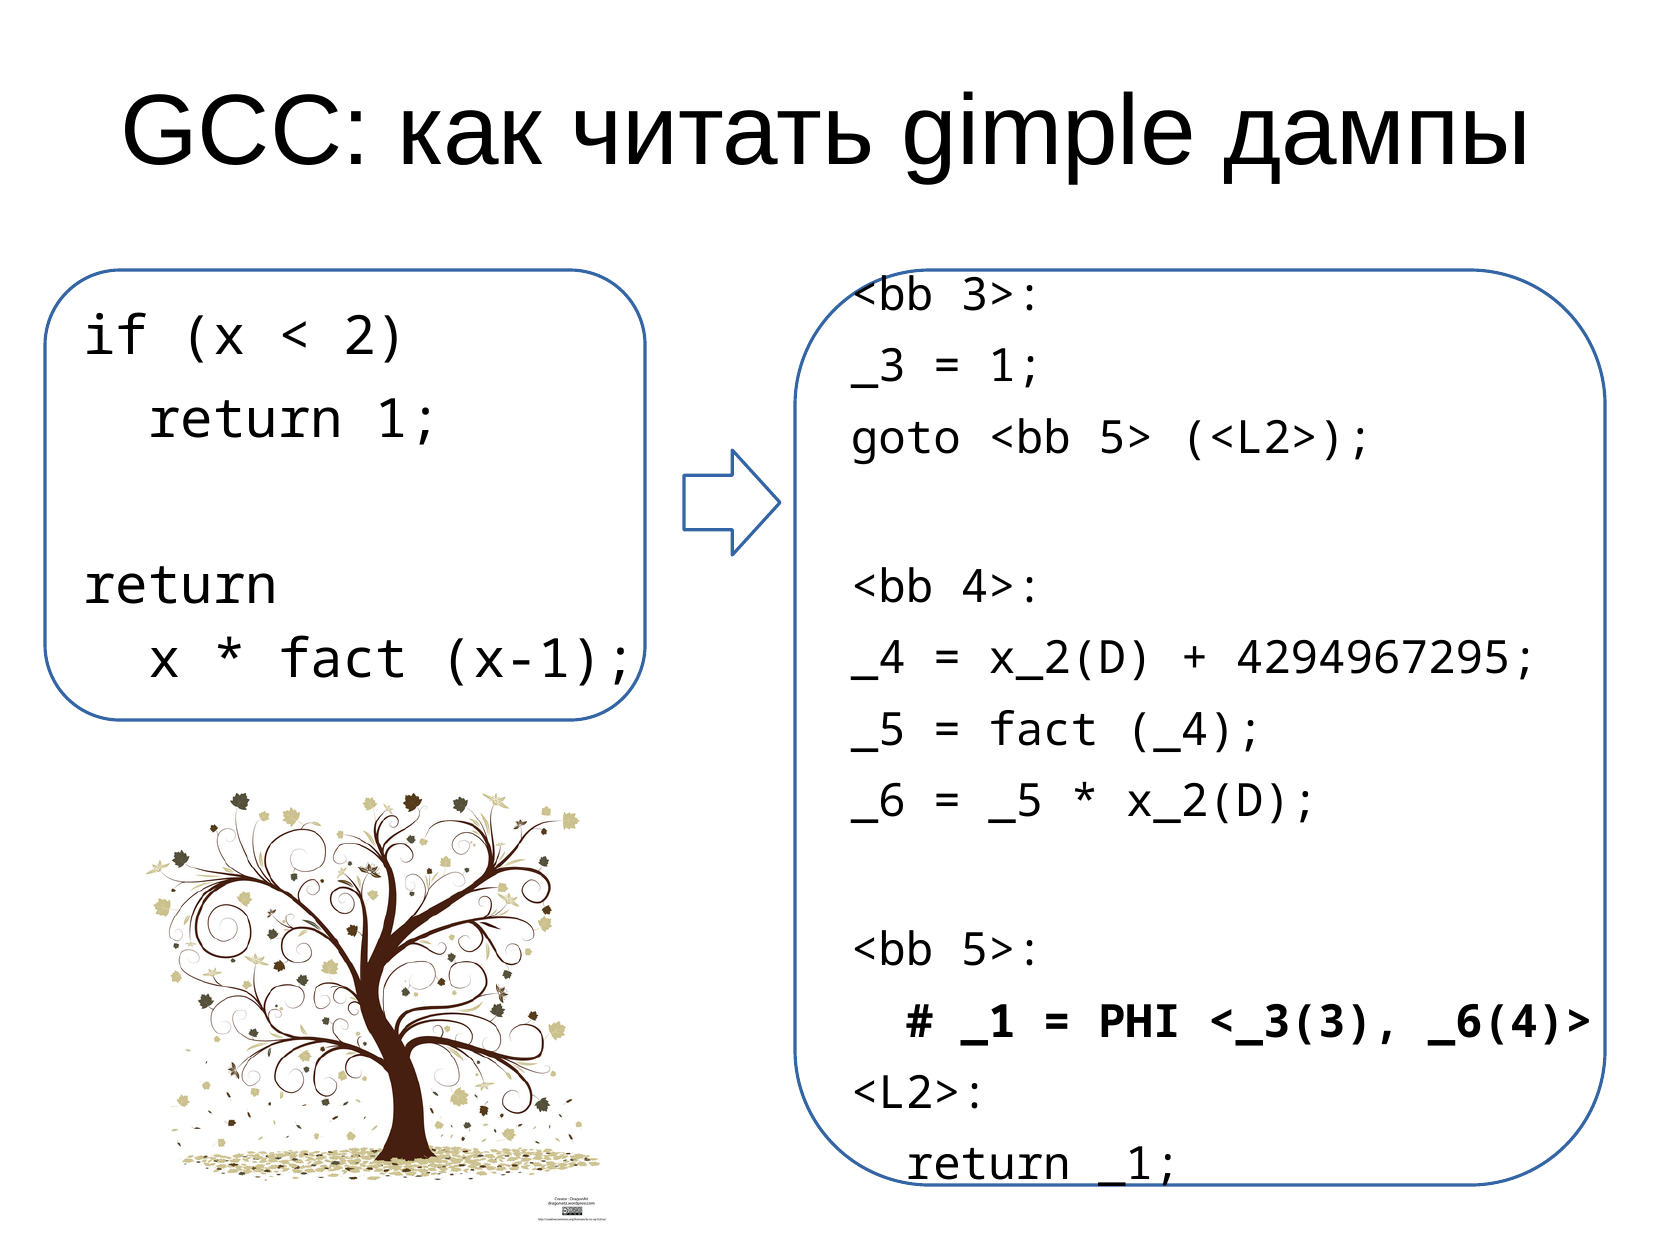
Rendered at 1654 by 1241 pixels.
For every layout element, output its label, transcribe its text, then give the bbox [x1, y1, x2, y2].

text_box <bb 3>: _3 = 1; goto <bb 5> (<L2>); <bb 4>: _4 = x_2(D) + 4294967295; _5 = fact (_4); _6 = _5 * x_2(D); <bb 5>: # _1 = PHI <_3(3), _6(4)> <L2>: return _1; [795, 270, 1606, 1186]
text_box if (x < 2) return 1; return x * fact (x-1); [45, 270, 646, 721]
picture [135, 749, 609, 1224]
title GCC: как читать gimple дампы [82, 26, 1571, 234]
text_box [683, 450, 781, 556]
